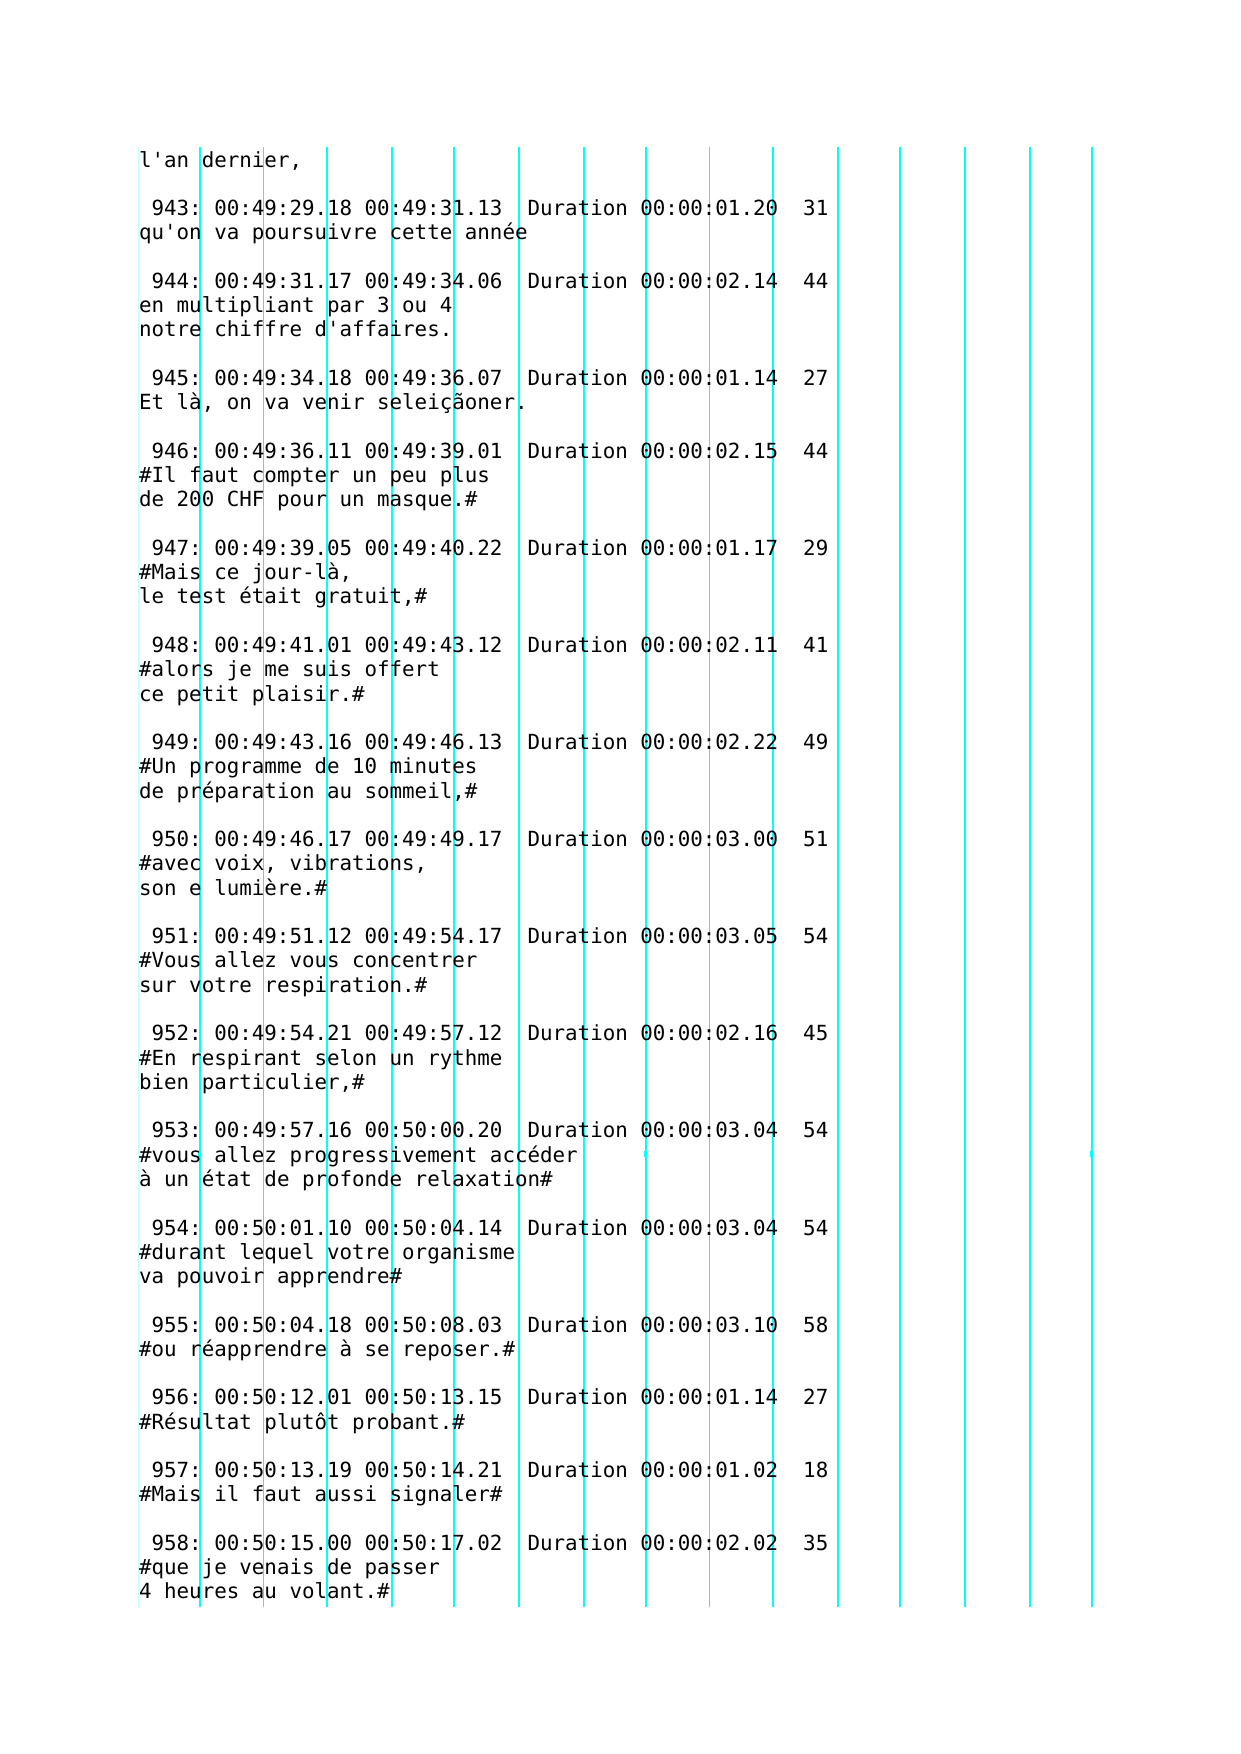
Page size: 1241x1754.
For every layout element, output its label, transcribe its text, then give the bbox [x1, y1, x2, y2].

text de 200 CHF pour un masque.# [139, 487, 1101, 512]
text 958: 00:50:15.00 00:50:17.02 Duration 00:00:02.02 35 [139, 1531, 1101, 1555]
text 952: 00:49:54.21 00:49:57.12 Duration 00:00:02.16 45 [139, 1021, 1101, 1046]
text 953: 00:49:57.16 00:50:00.20 Duration 00:00:03.04 54 [139, 1118, 1101, 1143]
picture [138, 147, 1102, 1607]
text #En respirant selon un rythme [139, 1046, 1101, 1070]
text #Il faut compter un peu plus [139, 463, 1101, 487]
text 954: 00:50:01.10 00:50:04.14 Duration 00:00:03.04 54 [139, 1216, 1101, 1240]
text bien particulier,# [139, 1070, 1101, 1094]
text ce petit plaisir.# [139, 682, 1101, 706]
text #Vous allez vous concentrer [139, 948, 1101, 973]
text qu'on va poursuivre cette année [139, 220, 1101, 245]
text 951: 00:49:51.12 00:49:54.17 Duration 00:00:03.05 54 [139, 924, 1101, 948]
text 946: 00:49:36.11 00:49:39.01 Duration 00:00:02.15 44 [139, 439, 1101, 463]
text 949: 00:49:43.16 00:49:46.13 Duration 00:00:02.22 49 [139, 730, 1101, 754]
text 943: 00:49:29.18 00:49:31.13 Duration 00:00:01.20 31 [139, 196, 1101, 220]
text 947: 00:49:39.05 00:49:40.22 Duration 00:00:01.17 29 [139, 536, 1101, 560]
text #Mais il faut aussi signaler# [139, 1482, 1101, 1507]
text va pouvoir apprendre# [139, 1264, 1101, 1288]
text #avec voix, vibrations, [139, 851, 1101, 876]
text 948: 00:49:41.01 00:49:43.12 Duration 00:00:02.11 41 [139, 633, 1101, 657]
text #ou réapprendre à se reposer.# [139, 1337, 1101, 1361]
text 955: 00:50:04.18 00:50:08.03 Duration 00:00:03.10 58 [139, 1313, 1101, 1337]
text son e lumière.# [139, 876, 1101, 900]
text 4 heures au volant.# [139, 1579, 1101, 1604]
text #Résultat plutôt probant.# [139, 1410, 1101, 1434]
text #Mais ce jour-là, [139, 560, 1101, 584]
text 956: 00:50:12.01 00:50:13.15 Duration 00:00:01.14 27 [139, 1385, 1101, 1410]
text de préparation au sommeil,# [139, 779, 1101, 803]
text 945: 00:49:34.18 00:49:36.07 Duration 00:00:01.14 27 [139, 366, 1101, 390]
text #vous allez progressivement accéder [139, 1143, 1101, 1167]
text #alors je me suis offert [139, 657, 1101, 682]
text 950: 00:49:46.17 00:49:49.17 Duration 00:00:03.00 51 [139, 827, 1101, 851]
text l'an dernier, [139, 148, 1101, 172]
text #Un programme de 10 minutes [139, 754, 1101, 779]
text le test était gratuit,# [139, 584, 1101, 609]
text 944: 00:49:31.17 00:49:34.06 Duration 00:00:02.14 44 [139, 269, 1101, 293]
text #durant lequel votre organisme [139, 1240, 1101, 1264]
text à un état de profonde relaxation# [139, 1167, 1101, 1191]
text en multipliant par 3 ou 4 [139, 293, 1101, 317]
text sur votre respiration.# [139, 973, 1101, 997]
text 957: 00:50:13.19 00:50:14.21 Duration 00:00:01.02 18 [139, 1458, 1101, 1482]
text notre chiffre d'affaires. [139, 317, 1101, 342]
text Et là, on va venir seleiçãoner. [139, 390, 1101, 414]
text #que je venais de passer [139, 1555, 1101, 1579]
